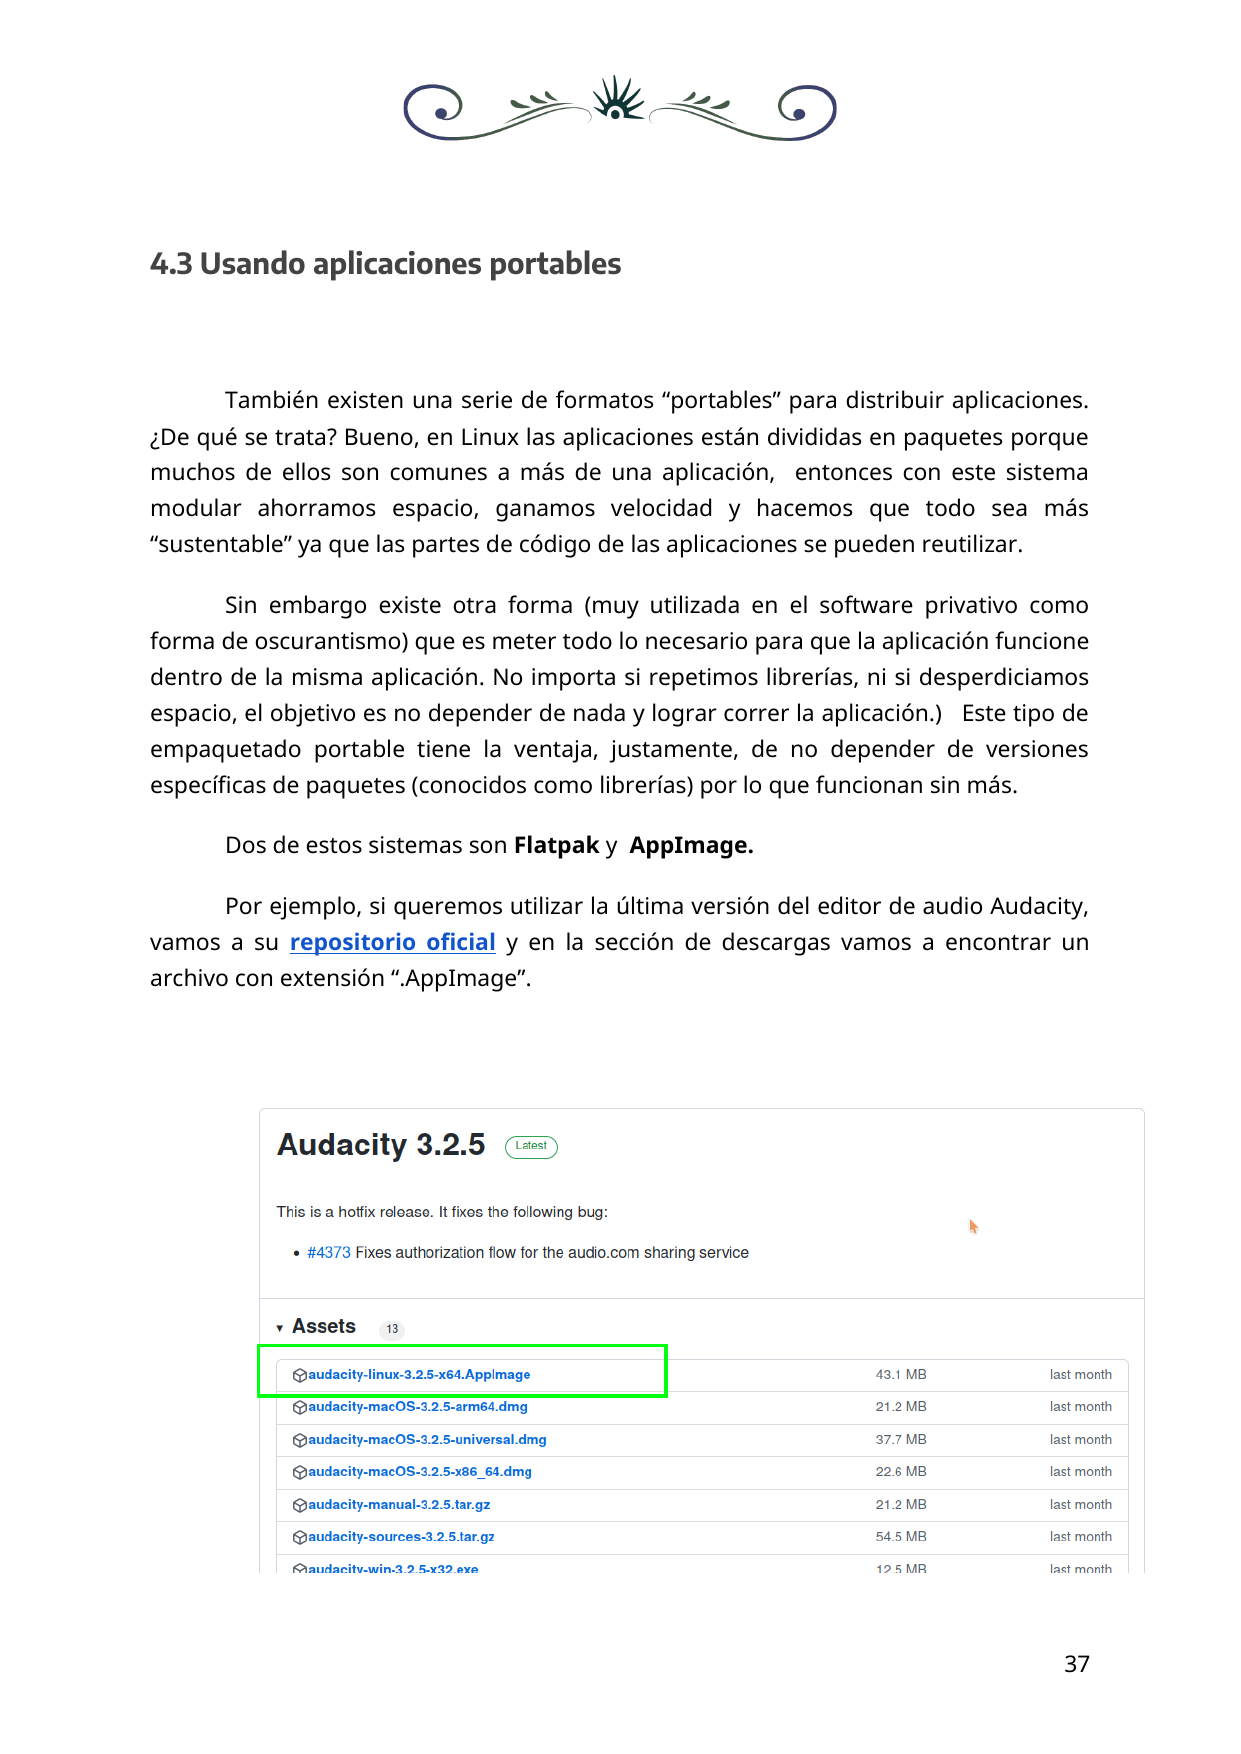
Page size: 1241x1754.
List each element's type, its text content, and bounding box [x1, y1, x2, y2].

text Sin embargo existe otra forma (muy utilizada en el software privativo como forma de oscurantismo) que es meter todo lo necesario para que la aplicación funcione dentro de la misma aplicación. No importa si repetimos librerías, ni si desperdiciamos espacio, el objetivo es no depender de nada y lograr correr la aplicación.) Este tipo de empaquetado portable tiene la ventaja, justamente, de no depender de versiones específicas de paquetes (conocidos como librerías) por lo que funcionan sin más. [150, 589, 1090, 800]
text Dos de estos sistemas son Flatpak y AppImage. [150, 829, 1090, 861]
text Por ejemplo, si queremos utilizar la última versión del editor de audio Audacity, vamos a su repositorio oficial y en la sección de descargas vamos a encontrar un archivo con extensión “.AppImage”. [150, 890, 1090, 993]
picture [403, 75, 837, 141]
picture [225, 1083, 1166, 1573]
subtitle 4.3 Usando aplicaciones portables [150, 244, 1090, 281]
text También existen una serie de formatos “portables” para distribuir aplicaciones. ¿De qué se trata? Bueno, en Linux las aplicaciones están divididas en paquetes porque muchos de ellos son comunes a más de una aplicación, entonces con este sistema modular ahorramos espacio, ganamos velocidad y hacemos que todo sea más “sustentable” ya que las partes de código de las aplicaciones se pueden reutilizar. [150, 384, 1090, 559]
